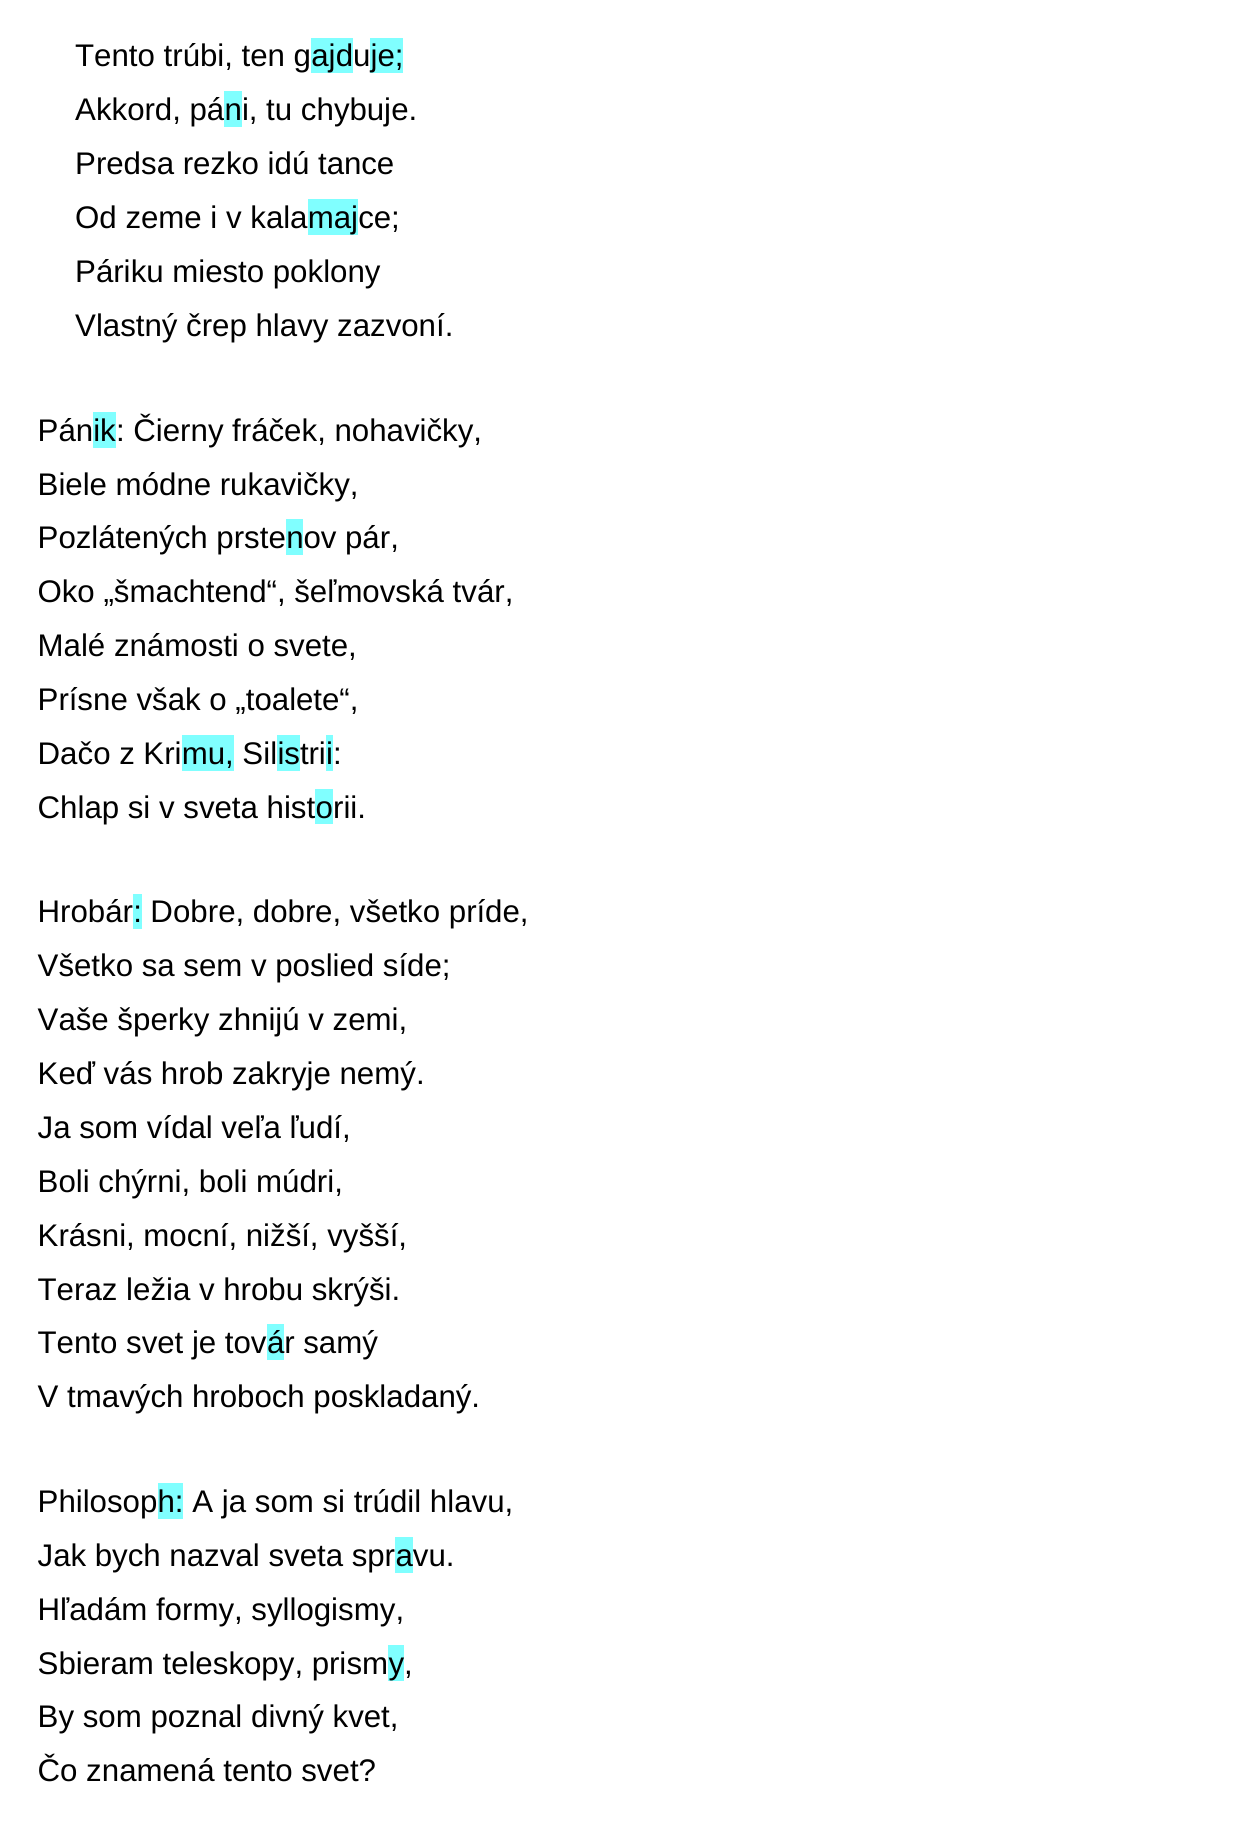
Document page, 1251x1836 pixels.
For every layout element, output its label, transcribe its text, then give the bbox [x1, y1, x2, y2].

text Philosoph: A ja som si trúdil hlavu, [37, 1483, 1130, 1519]
text Ja som vídal veľa ľudí, [37, 1109, 1130, 1145]
text Krásni, mocní, nižší, vyšší, [37, 1217, 1130, 1253]
text Boli chýrni, boli múdri, [37, 1163, 1130, 1199]
text Hľadám formy, syllogismy, [37, 1591, 1130, 1627]
text Tento svet je továr samý [37, 1324, 1130, 1360]
text Predsa rezko idú tance [37, 145, 1130, 181]
text Pánik: Čierny fráček, nohavičky, [37, 412, 1130, 448]
text Oko „šmachtend“, šeľmovská tvár, [37, 573, 1130, 609]
text Hrobár: Dobre, dobre, všetko príde, [37, 893, 1130, 929]
text Vlastný črep hlavy zazvoní. [37, 307, 1130, 343]
text Prísne však o „toalete“, [37, 681, 1130, 717]
text Jak bych nazval sveta spravu. [37, 1537, 1130, 1573]
text Pozlátených prstenov pár, [37, 519, 1130, 555]
text Všetko sa sem v poslied síde; [37, 947, 1130, 983]
text Akkord, páni, tu chybuje. [37, 91, 1130, 127]
text Malé známosti o svete, [37, 627, 1130, 663]
text Dačo z Krimu, Silistrii: [37, 735, 1130, 771]
text Keď vás hrob zakryje nemý. [37, 1055, 1130, 1091]
text V tmavých hroboch poskladaný. [37, 1378, 1130, 1414]
text Od zeme i v kalamajce; [37, 199, 1130, 235]
text Tento trúbi, ten gajduje; [37, 37, 1130, 73]
text Vaše šperky zhnijú v zemi, [37, 1001, 1130, 1037]
text Čo znamená tento svet? [37, 1752, 1130, 1788]
text Sbieram teleskopy, prismy, [37, 1645, 1130, 1681]
text Teraz ležia v hrobu skrýši. [37, 1271, 1130, 1306]
text Chlap si v sveta historii. [37, 789, 1130, 824]
text Páriku miesto poklony [37, 253, 1130, 289]
text Biele módne rukavičky, [37, 466, 1130, 501]
text By som poznal divný kvet, [37, 1698, 1130, 1734]
